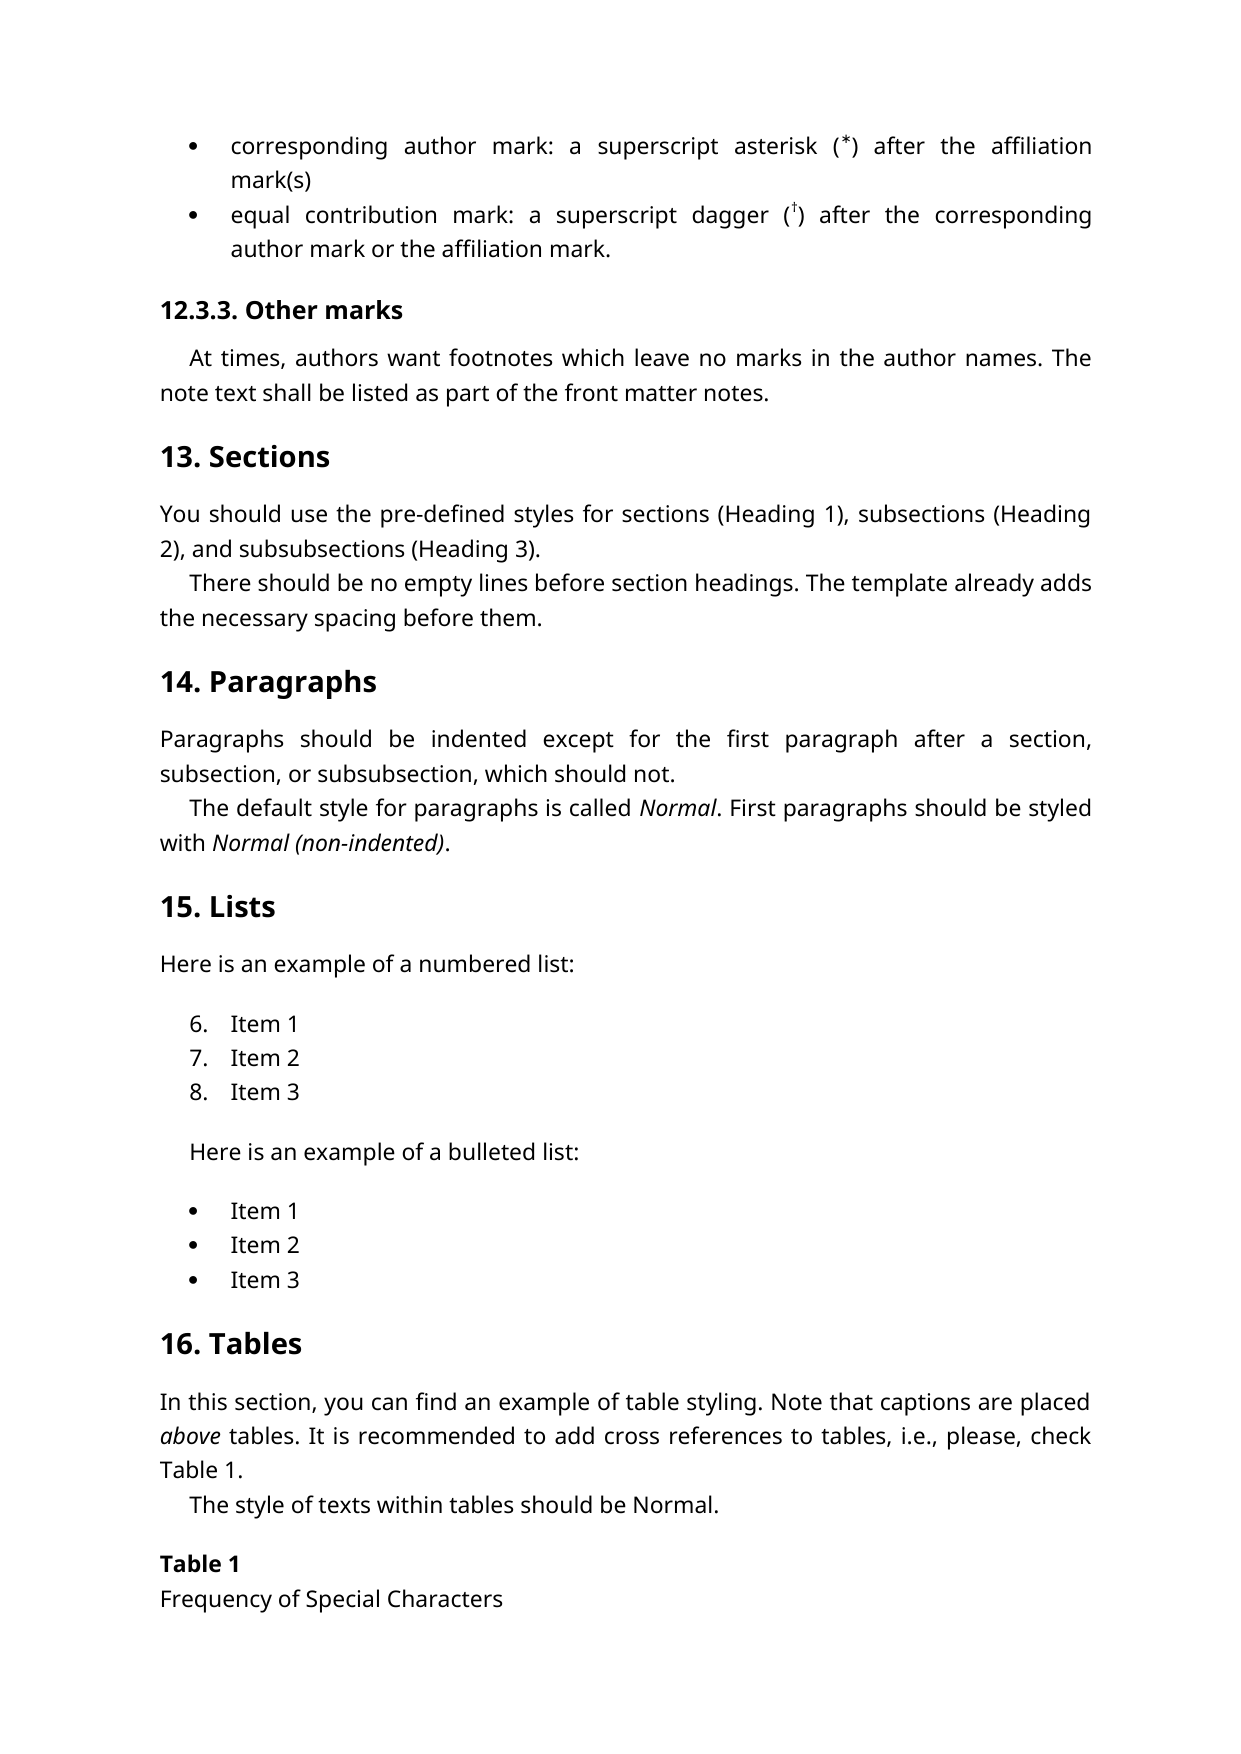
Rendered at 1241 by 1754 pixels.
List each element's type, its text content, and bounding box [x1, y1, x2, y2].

list Item 3 [189, 1264, 1093, 1295]
text Here is an example of a numbered list: [159, 948, 1093, 979]
text The default style for paragraphs is called Normal. First paragraphs should be styled with Normal (non-indented). [159, 792, 1093, 858]
subtitle Paragraphs [159, 661, 1093, 701]
subtitle Sections [159, 436, 1093, 476]
subtitle Lists [159, 886, 1093, 926]
list Item 3 [189, 1076, 1093, 1108]
text Table 1 [159, 1548, 1093, 1579]
text The style of texts within tables should be Normal. [159, 1489, 1093, 1520]
list Item 2 [189, 1229, 1093, 1261]
text There should be no empty lines before section headings. The template already adds the necessary spacing before them. [159, 567, 1093, 633]
text Paragraphs should be indented except for the first paragraph after a section, subsection, or subsubsection, which should not. [159, 723, 1093, 789]
text In this section, you can find an example of table styling. Note that captions are placed above tables. It is recommended to add cross references to tables, i.e., please, check Table 1. [159, 1386, 1093, 1486]
text At times, authors want footnotes which leave no marks in the author names. The note text shall be listed as part of the front matter notes. [159, 342, 1093, 408]
list Item 1 [189, 1195, 1093, 1226]
list Item 2 [189, 1042, 1093, 1073]
text Frequency of Special Characters [159, 1582, 1093, 1614]
list Item 1 [189, 1008, 1093, 1039]
text You should use the pre-defined styles for sections (Heading 1), subsections (Heading 2), and subsubsections (Heading 3). [159, 498, 1093, 564]
list corresponding author mark: a superscript asterisk (∗) after the affiliation mark(s) [189, 130, 1093, 196]
subtitle Other marks [159, 292, 1093, 326]
text Here is an example of a bulleted list: [159, 1136, 1093, 1167]
subtitle Tables [159, 1323, 1093, 1363]
list equal contribution mark: a superscript dagger (†) after the corresponding author mark or the affiliation mark. [189, 199, 1093, 264]
